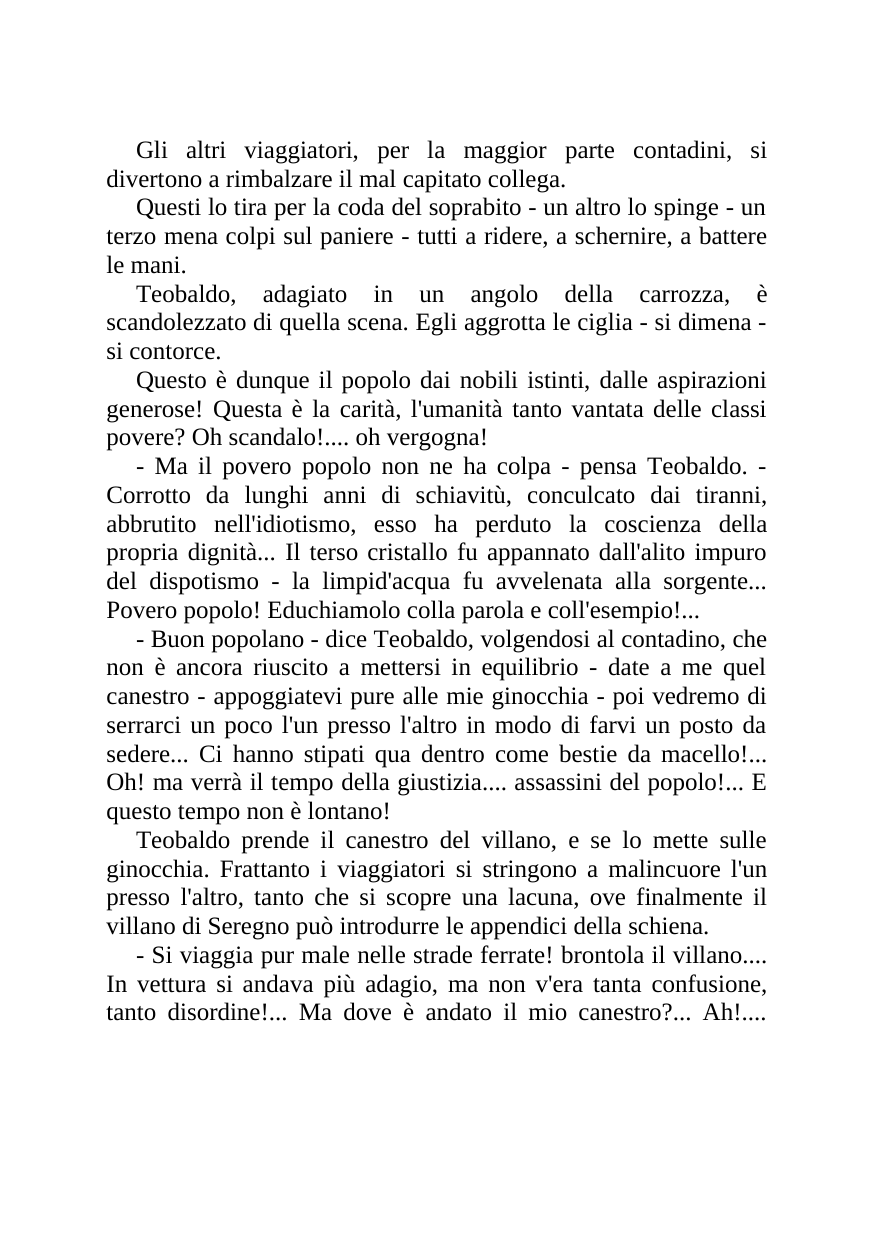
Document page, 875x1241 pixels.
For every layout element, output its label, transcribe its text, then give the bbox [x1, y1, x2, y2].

text Gli altri viaggiatori, per la maggior parte contadini, si divertono a rimbalzare il mal capitato collega. [106, 135, 768, 192]
text - Ma il povero popolo non ne ha colpa - pensa Teobaldo. - Corrotto da lunghi anni di schiavitù, conculcato dai tiranni, abbrutito nell'idiotismo, esso ha perduto la coscienza della propria dignità... Il terso cristallo fu appannato dall'alito impuro del dispotismo - la limpid'acqua fu avvelenata alla sorgente... Povero popolo! Educhiamolo colla parola e coll'esempio!... [106, 451, 768, 624]
text - Buon popolano - dice Teobaldo, volgendosi al contadino, che non è ancora riuscito a mettersi in equilibrio - date a me quel canestro - appoggiatevi pure alle mie ginocchia - poi vedremo di serrarci un poco l'un presso l'altro in modo di farvi un posto da sedere... Ci hanno stipati qua dentro come bestie da macello!... Oh! ma verrà il tempo della giustizia.... assassini del popolo!... E questo tempo non è lontano! [106, 624, 768, 825]
text Questi lo tira per la coda del soprabito - un altro lo spinge - un terzo mena colpi sul paniere - tutti a ridere, a schernire, a battere le mani. [106, 192, 768, 279]
text Teobaldo prende il canestro del villano, e se lo mette sulle ginocchia. Frattanto i viaggiatori si stringono a malincuore l'un presso l'altro, tanto che si scopre una lacuna, ove finalmente il villano di Seregno può introdurre le appendici della schiena. [106, 825, 768, 940]
text Questo è dunque il popolo dai nobili istinti, dalle aspirazioni generose! Questa è la carità, l'umanità tanto vantata delle classi povere? Oh scandalo!.... oh vergogna! [106, 365, 768, 451]
text - Si viaggia pur male nelle strade ferrate! brontola il villano.... In vettura si andava più adagio, ma non v'era tanta confusione, tanto disordine!... Ma dove è andato il mio canestro?... Ah!.... [106, 940, 768, 1026]
text Teobaldo, adagiato in un angolo della carrozza, è scandolezzato di quella scena. Egli aggrotta le ciglia - si dimena - si contorce. [106, 279, 768, 365]
